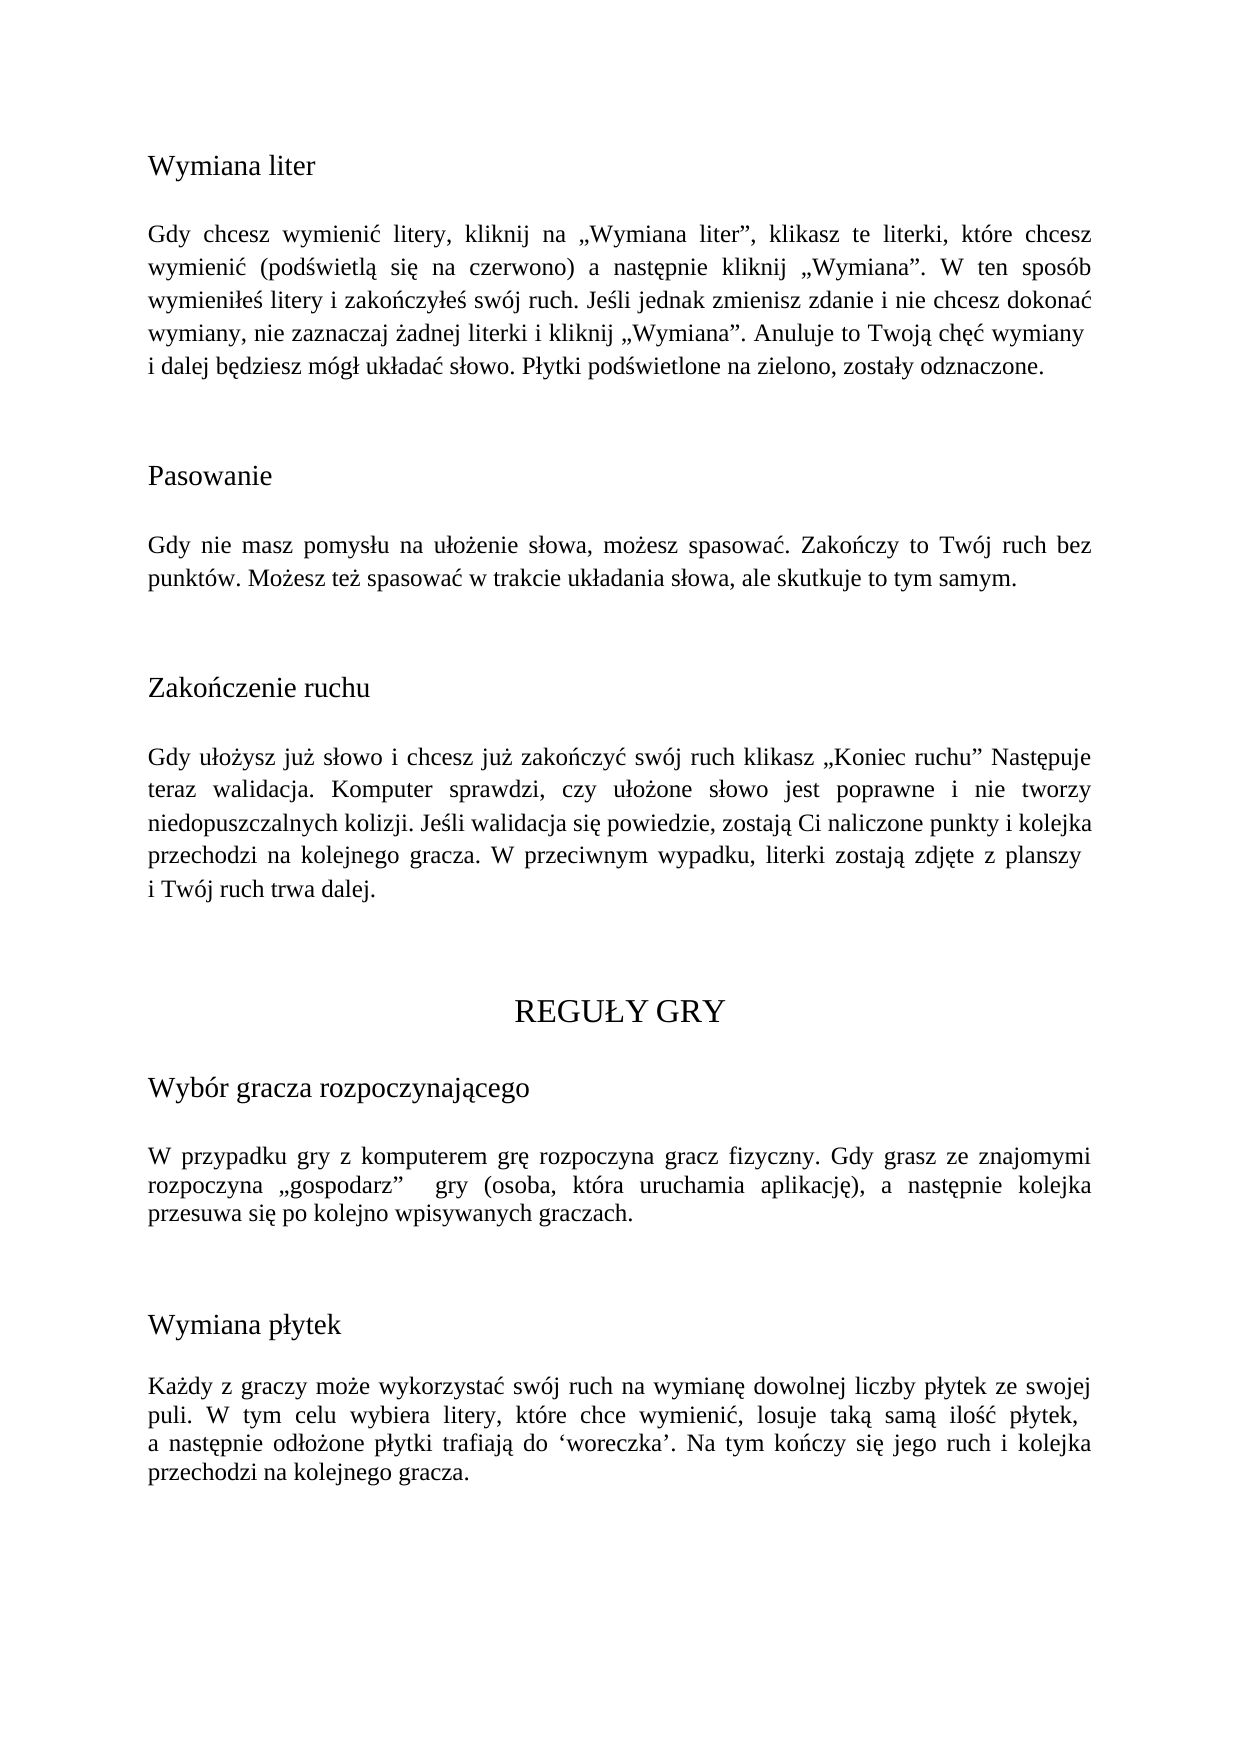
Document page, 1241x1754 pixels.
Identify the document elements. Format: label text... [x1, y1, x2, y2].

text Każdy z graczy może wykorzystać swój ruch na wymianę dowolnej liczby płytek ze swojej puli. W tym celu wybiera litery, które chce wymienić, losuje taką samą ilość płytek, a następnie odłożone płytki trafiają do ‘woreczka’. Na tym kończy się jego ruch i kolejka przechodzi na kolejnego gracza. [148, 1371, 1093, 1486]
text Zakończenie ruchu [148, 670, 1093, 704]
text Wybór gracza rozpoczynającego [148, 1070, 1093, 1103]
text Gdy ułożysz już słowo i chcesz już zakończyć swój ruch klikasz „Koniec ruchu” Następuje teraz walidacja. Komputer sprawdzi, czy ułożone słowo jest poprawne i nie tworzy niedopuszczalnych kolizji. Jeśli walidacja się powiedzie, zostają Ci naliczone punkty i kolejka przechodzi na kolejnego gracza. W przeciwnym wypadku, literki zostają zdjęte z planszy i Twój ruch trwa dalej. [148, 742, 1093, 902]
text REGUŁY GRY [148, 991, 1093, 1030]
text Wymiana płytek [148, 1307, 1093, 1341]
text Wymiana liter [148, 148, 1093, 181]
text Pasowanie [148, 458, 1093, 492]
text W przypadku gry z komputerem grę rozpoczyna gracz fizyczny. Gdy grasz ze znajomymi rozpoczyna „gospodarz” gry (osoba, która uruchamia aplikację), a następnie kolejka przesuwa się po kolejno wpisywanych graczach. [148, 1141, 1093, 1227]
text Gdy chcesz wymienić litery, kliknij na „Wymiana liter”, klikasz te literki, które chcesz wymienić (podświetlą się na czerwono) a następnie kliknij „Wymiana”. W ten sposób wymieniłeś litery i zakończyłeś swój ruch. Jeśli jednak zmienisz zdanie i nie chcesz dokonać wymiany, nie zaznaczaj żadnej literki i kliknij „Wymiana”. Anuluje to Twoją chęć wymiany i dalej będziesz mógł układać słowo. Płytki podświetlone na zielono, zostały odznaczone. [148, 219, 1093, 379]
text Gdy nie masz pomysłu na ułożenie słowa, możesz spasować. Zakończy to Twój ruch bez punktów. Możesz też spasować w trakcie układania słowa, ale skutkuje to tym samym. [148, 530, 1093, 591]
